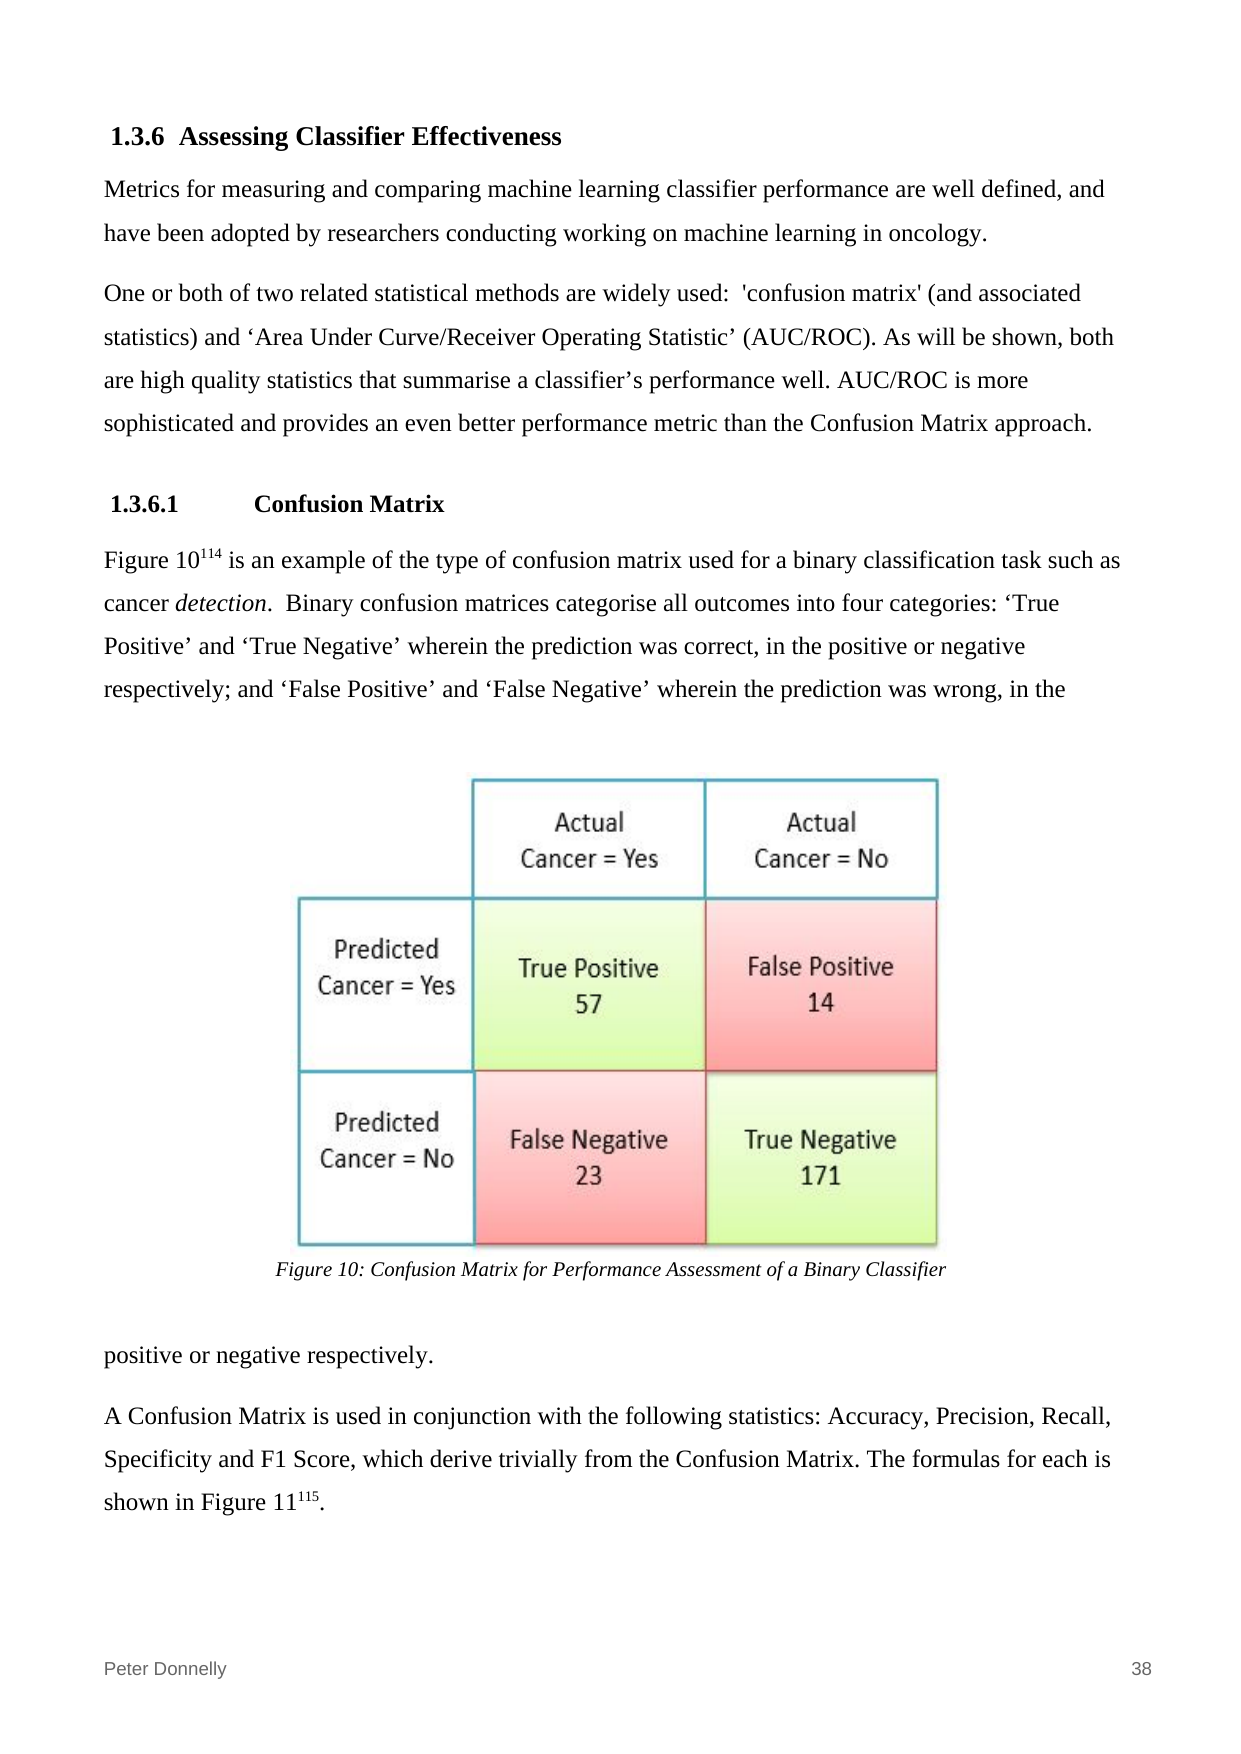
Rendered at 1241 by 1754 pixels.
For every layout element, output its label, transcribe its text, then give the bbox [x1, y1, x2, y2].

subtitle Assessing Classifier Effectiveness [103, 120, 1146, 151]
text A Confusion Matrix is used in conjunction with the following statistics: Accuracy, Precision, Recall, Specificity and F1 Score, which derive trivially from the Confusion Matrix. The formulas for each is shown in Figure 11. [103, 1401, 1146, 1516]
text One or both of two related statistical methods are widely used: 'confusion matrix' (and associated statistics) and ‘Area Under Curve/Receiver Operating Statistic’ (AUC/ROC). As will be shown, both are high quality statistics that summarise a classifier’s performance well. AUC/ROC is more sophisticated and provides an even better performance metric than the Confusion Matrix approach. [103, 278, 1146, 437]
picture [290, 772, 947, 1257]
text Figure 10 is an example of the type of confusion matrix used for a binary classification task such as cancer detection. Binary confusion matrices categorise all outcomes into four categories: ‘True Positive’ and ‘True Negative’ wherein the prediction was correct, in the positive or negative respectively; and ‘False Positive’ and ‘False Negative’ wherein the prediction was wrong, in the positive or negative respectively. [103, 545, 1146, 1369]
subtitle Confusion Matrix [103, 489, 1146, 518]
text Metrics for measuring and comparing machine learning classifier performance are well defined, and have been adopted by researchers conducting working on machine learning in oncology. [103, 174, 1146, 246]
text Figure 10: Confusion Matrix for Performance Assessment of a Binary Classifier [275, 1254, 962, 1281]
